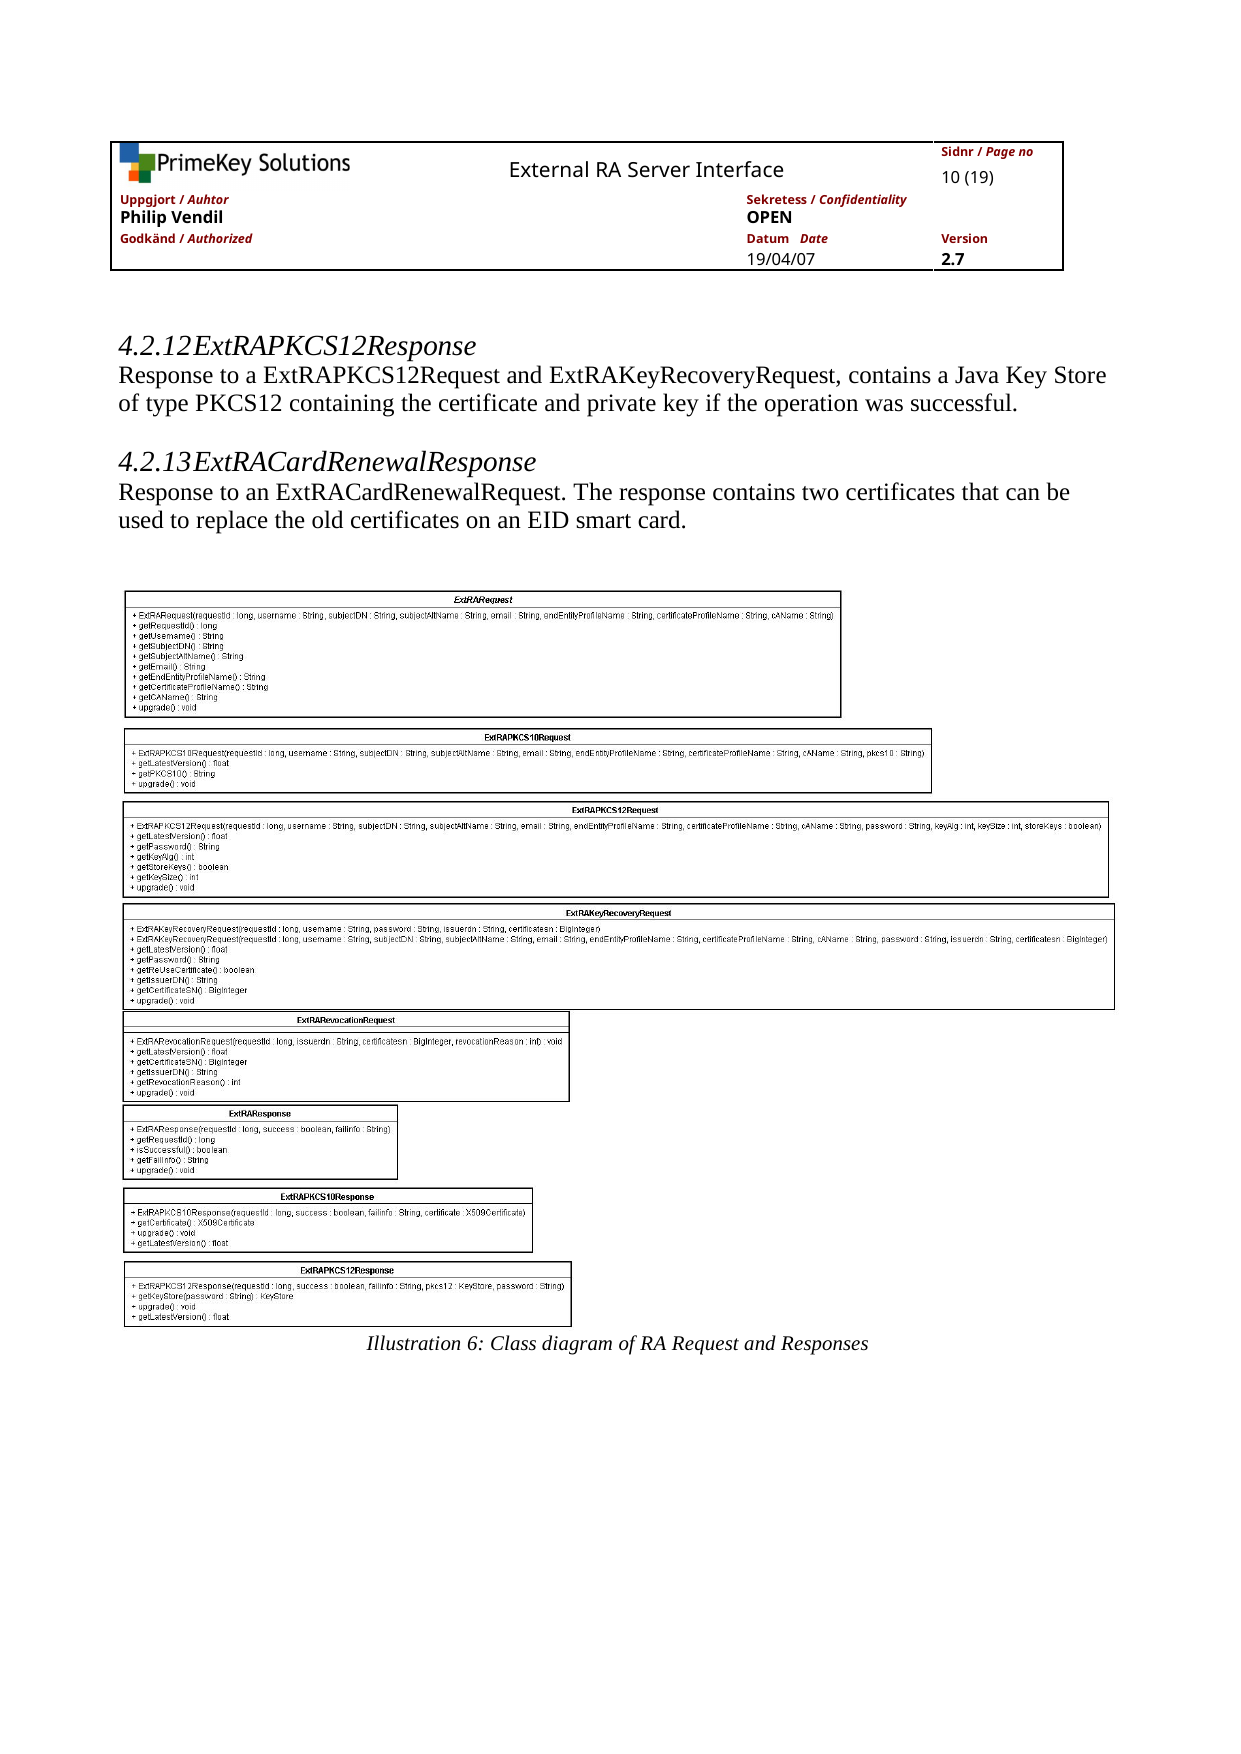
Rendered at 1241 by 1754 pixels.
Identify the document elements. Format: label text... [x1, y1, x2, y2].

subtitle ExtRAPKCS12Response [118, 329, 1122, 361]
picture [116, 585, 1121, 1333]
text Response to a ExtRAPKCS12Request and ExtRAKeyRecoveryRequest, contains a Java Key Store of type PKCS12 containing the certificate and private key if the operation was successful. [118, 361, 1122, 417]
subtitle ExtRACardRenewalResponse [118, 445, 1122, 478]
text Response to an ExtRACardRenewalRequest. The response contains two certificates that can be used to replace the old certificates on an EID smart card. [118, 478, 1122, 534]
text Illustration 6: Class diagram of RA Request and Responses [117, 1333, 1120, 1355]
text [117, 1355, 1120, 1381]
